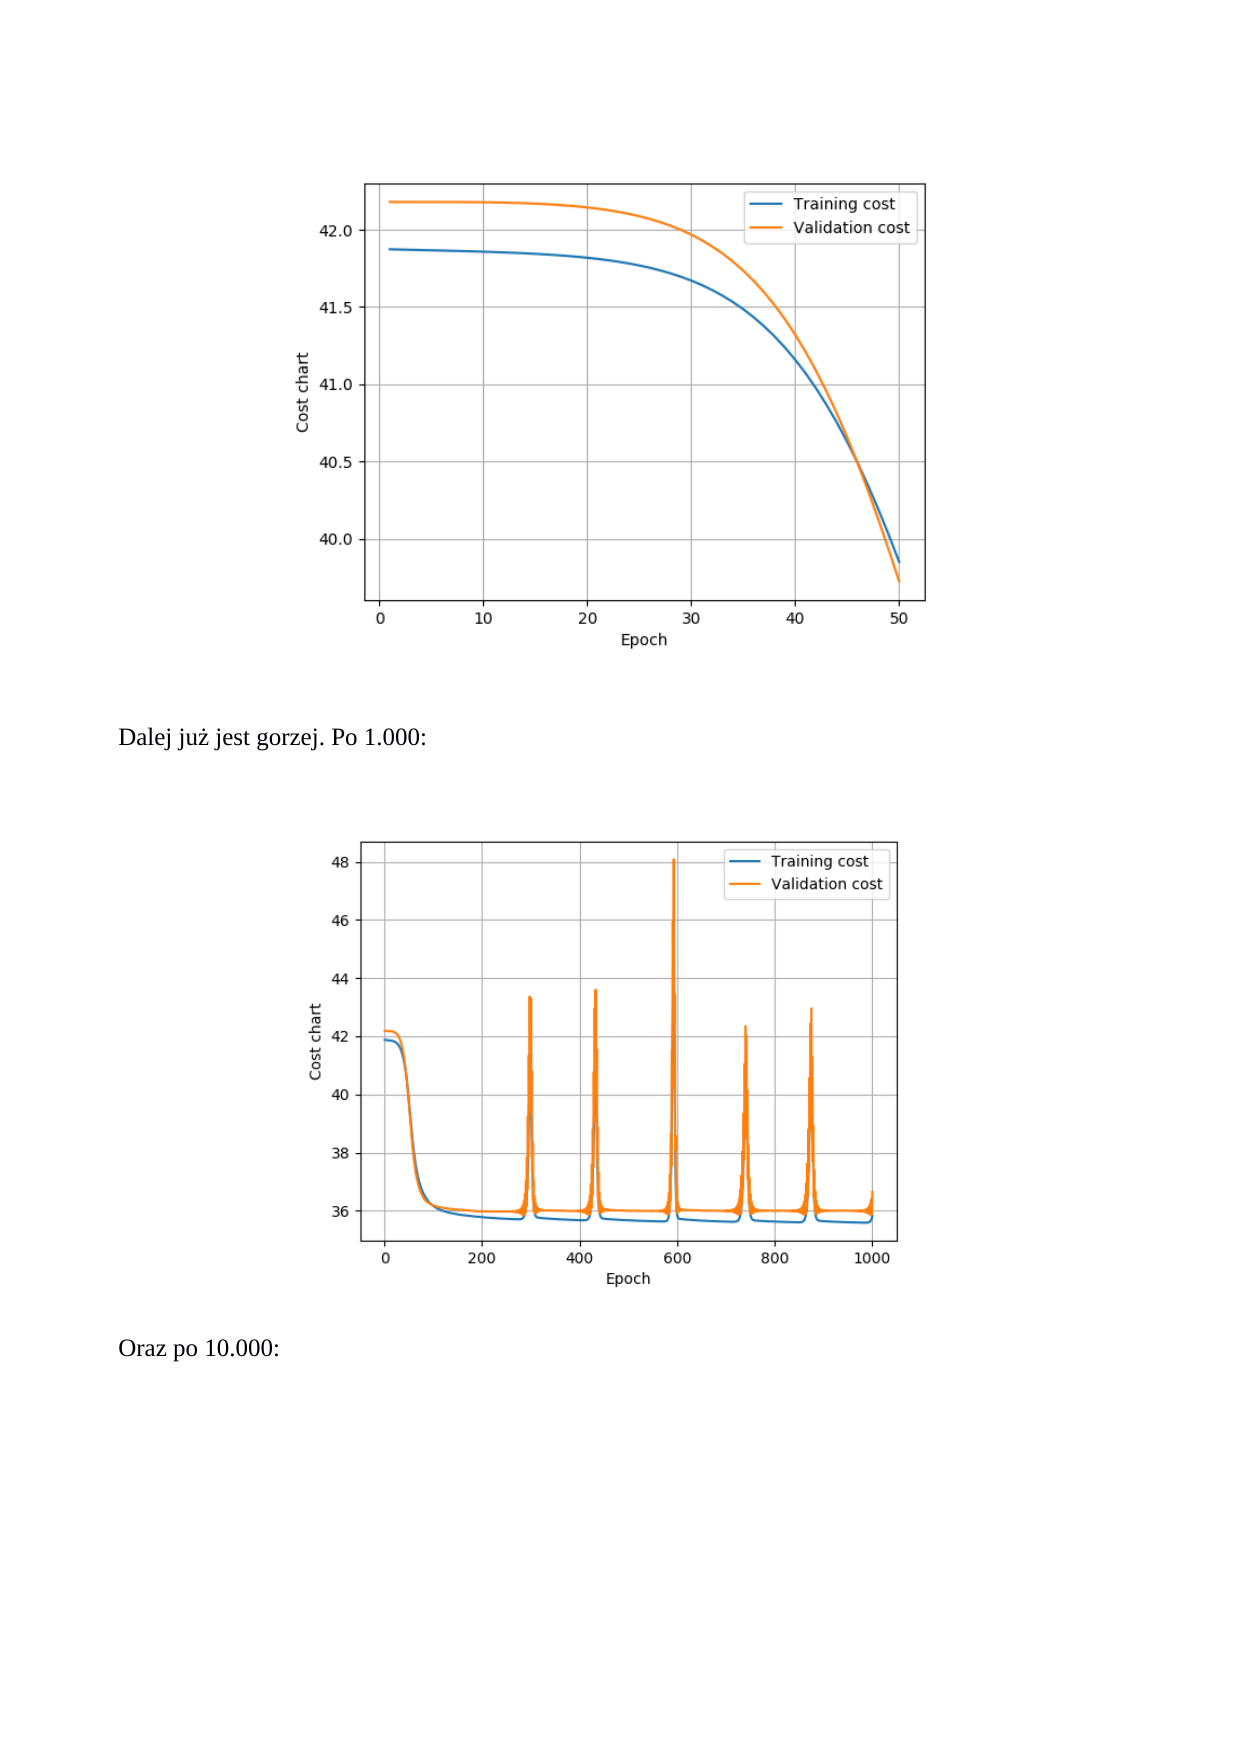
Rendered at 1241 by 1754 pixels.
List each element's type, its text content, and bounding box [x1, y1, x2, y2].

picture [274, 118, 997, 660]
picture [274, 779, 966, 1298]
text Oraz po 10.000: [118, 1333, 1122, 1362]
text Dalej już jest gorzej. Po 1.000: [118, 722, 1122, 751]
